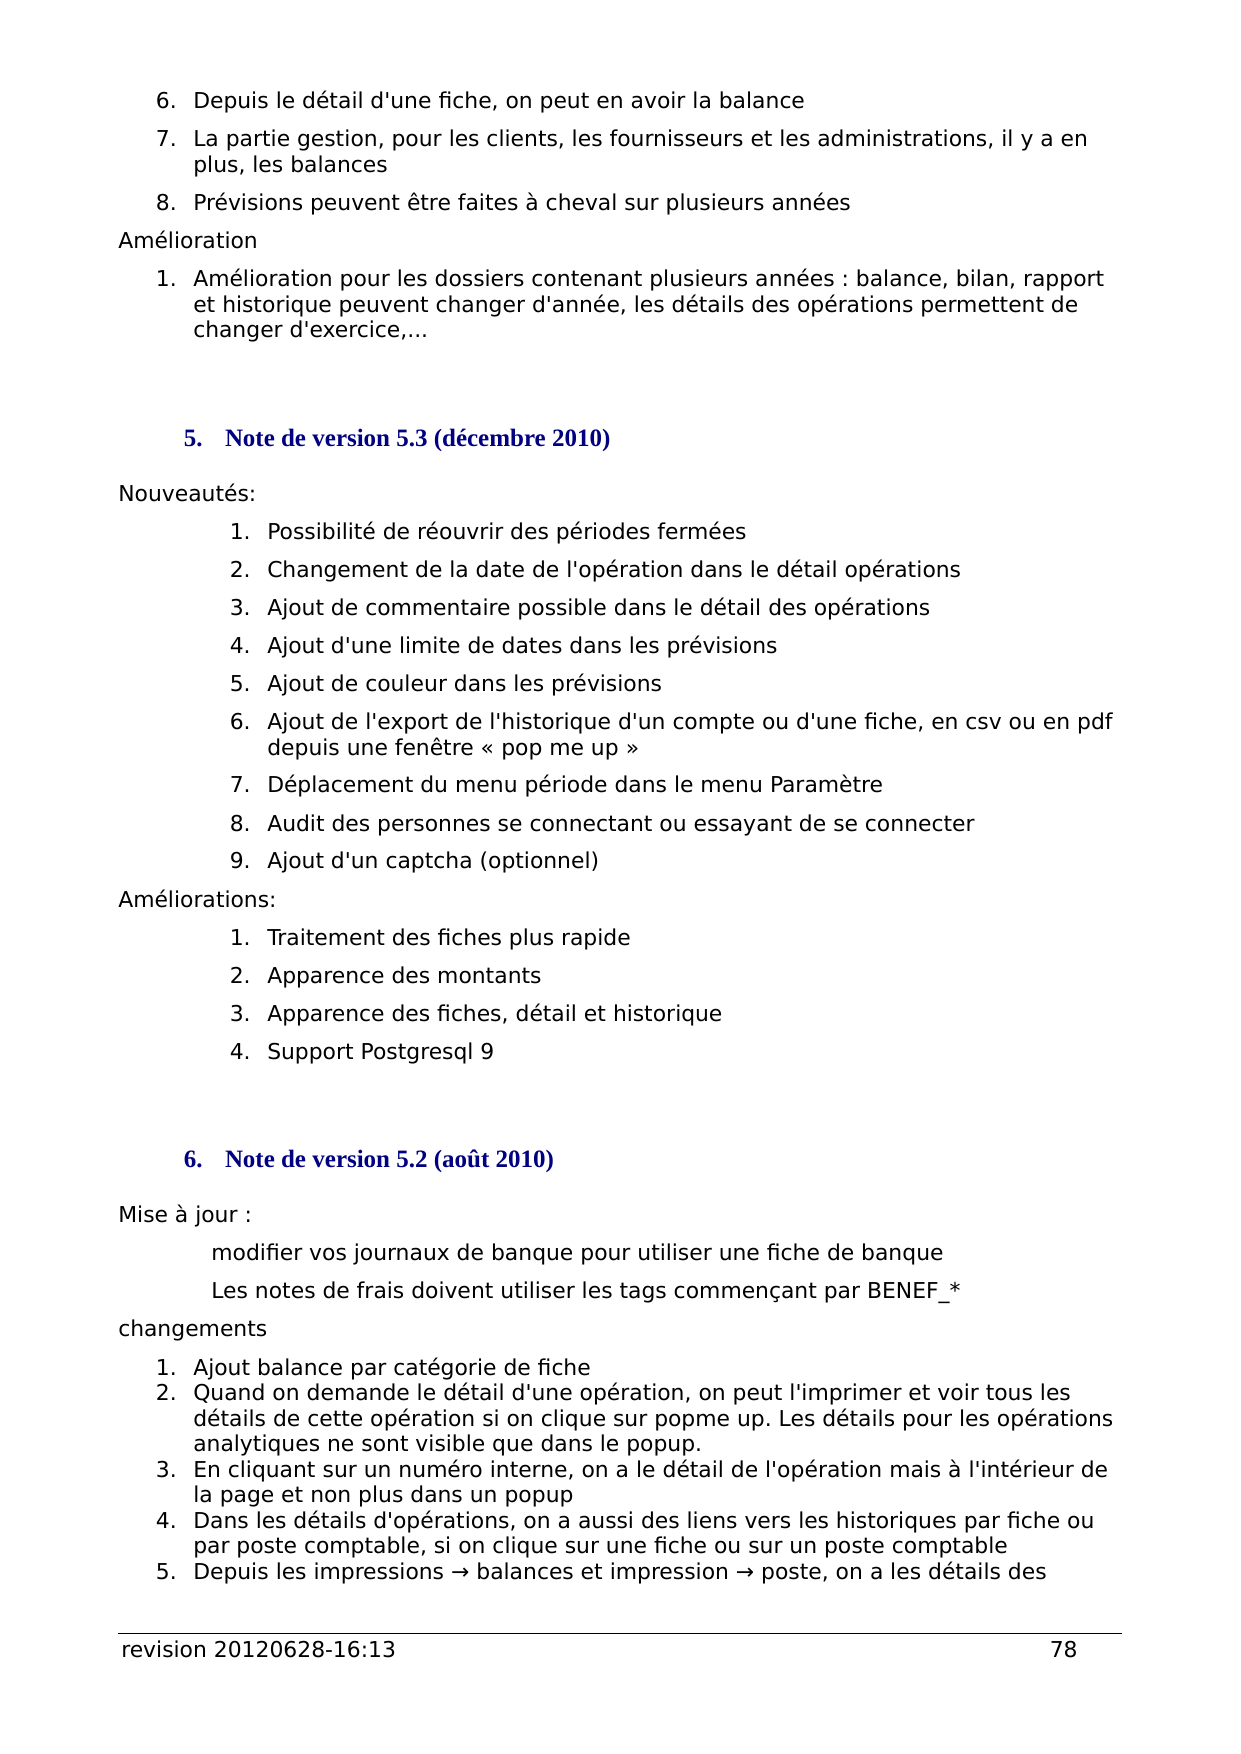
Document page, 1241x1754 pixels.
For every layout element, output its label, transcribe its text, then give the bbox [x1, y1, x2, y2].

list Déplacement du menu période dans le menu Paramètre [229, 773, 1122, 798]
text Les notes de frais doivent utiliser les tags commençant par BENEF_* [118, 1278, 1122, 1304]
text modifier vos journaux de banque pour utiliser une fiche de banque [118, 1241, 1122, 1266]
subtitle Note de version 5.2 (août 2010) [177, 1144, 1122, 1173]
list Apparence des fiches, détail et historique [229, 1001, 1122, 1026]
list Audit des personnes se connectant ou essayant de se connecter [229, 811, 1122, 836]
list Amélioration pour les dossiers contenant plusieurs années : balance, bilan, rapport et historique peuvent changer d'année, les détails des opérations permettent de changer d'exercice,... [156, 266, 1122, 343]
text Nouveautés: [118, 481, 1122, 506]
list Quand on demande le détail d'une opération, on peut l'imprimer et voir tous les détails de cette opération si on clique sur popme up. Les détails pour les opérations analytiques ne sont visible que dans le popup. [156, 1380, 1122, 1457]
list Dans les détails d'opérations, on a aussi des liens vers les historiques par fiche ou par poste comptable, si on clique sur une fiche ou sur un poste comptable [156, 1508, 1122, 1559]
list Prévisions peuvent être faites à cheval sur plusieurs années [156, 190, 1122, 216]
list Ajout balance par catégorie de fiche [156, 1354, 1122, 1380]
list Ajout de couleur dans les prévisions [229, 671, 1122, 697]
list Support Postgresql 9 [229, 1039, 1122, 1064]
list La partie gestion, pour les clients, les fournisseurs et les administrations, il y a en plus, les balances [156, 127, 1122, 178]
list Depuis les impressions → balances et impression → poste, on a les détails des [156, 1559, 1122, 1584]
list Changement de la date de l'opération dans le détail opérations [229, 557, 1122, 582]
list Depuis le détail d'une fiche, on peut en avoir la balance [156, 88, 1122, 114]
text changements [118, 1317, 1122, 1342]
list Ajout de commentaire possible dans le détail des opérations [229, 595, 1122, 621]
list Ajout d'une limite de dates dans les prévisions [229, 633, 1122, 658]
list Possibilité de réouvrir des périodes fermées [229, 519, 1122, 544]
list En cliquant sur un numéro interne, on a le détail de l'opération mais à l'intérieur de la page et non plus dans un popup [156, 1457, 1122, 1508]
list Traitement des fiches plus rapide [229, 925, 1122, 950]
list Ajout d'un captcha (optionnel) [229, 849, 1122, 874]
list Ajout de l'export de l'historique d'un compte ou d'une fiche, en csv ou en pdf depuis une fenêtre « pop me up » [229, 709, 1122, 760]
text Amélioration [118, 228, 1122, 254]
subtitle Note de version 5.3 (décembre 2010) [177, 423, 1122, 451]
list Apparence des montants [229, 963, 1122, 988]
text Mise à jour : [118, 1202, 1122, 1228]
text Améliorations: [118, 887, 1122, 912]
